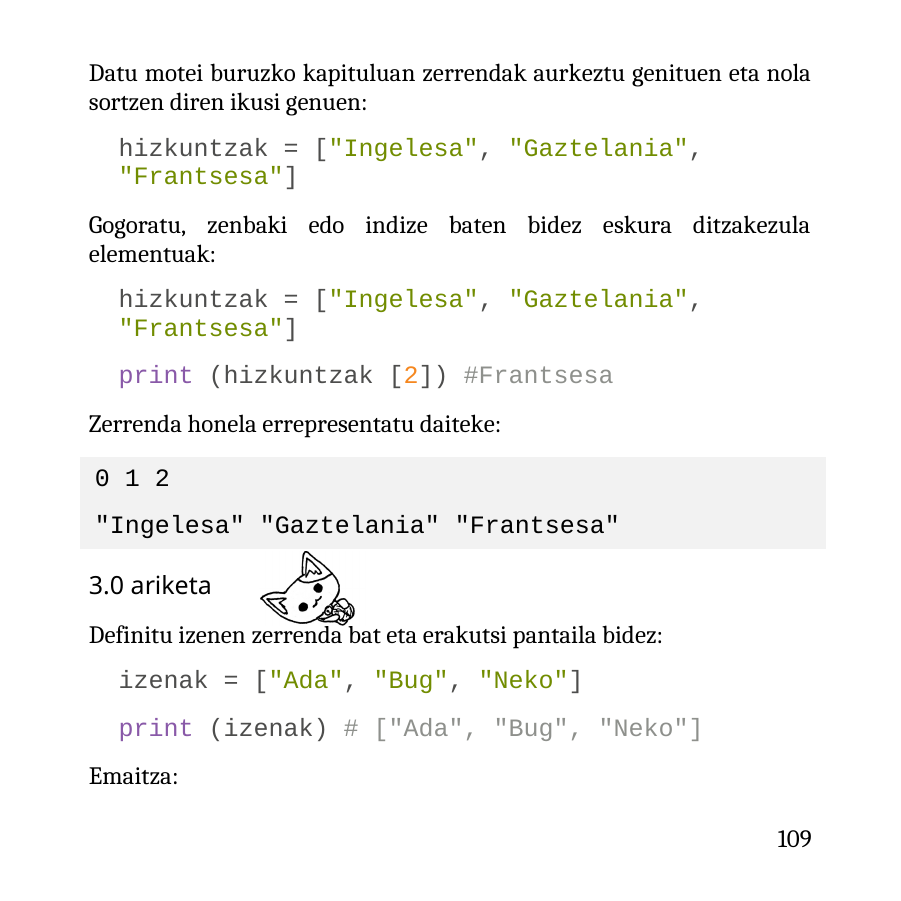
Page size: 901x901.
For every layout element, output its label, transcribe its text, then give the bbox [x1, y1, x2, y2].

text [366, 568, 811, 602]
text 3.0 ariketa [89, 568, 259, 602]
text Zerrenda honela errepresentatu daiteke: [89, 409, 811, 438]
text 0 1 2 [86, 463, 820, 494]
text "Ingelesa" "Gaztelania" "Frantsesa" [86, 504, 820, 543]
picture [259, 551, 366, 626]
text hizkuntzak = ["Ingelesa", "Gaztelania", "Frantsesa"] [118, 135, 811, 192]
text Datu motei buruzko kapituluan zerrendak aurkeztu genituen eta nola sortzen diren ikusi genuen: [89, 59, 811, 117]
text Definitu izenen zerrenda bat eta erakutsi pantaila bidez: [89, 621, 811, 649]
text print (hizkuntzak [2]) #Frantsesa [118, 362, 811, 391]
text izenak = ["Ada", "Bug", "Neko"] [118, 668, 811, 696]
text Emaitza: [89, 762, 811, 791]
text hizkuntzak = ["Ingelesa", "Gaztelania", "Frantsesa"] [118, 287, 811, 344]
text Gogoratu, zenbaki edo indize baten bidez eskura ditzakezula elementuak: [89, 211, 811, 268]
text print (izenak) # ["Ada", "Bug", "Neko"] [118, 715, 811, 743]
